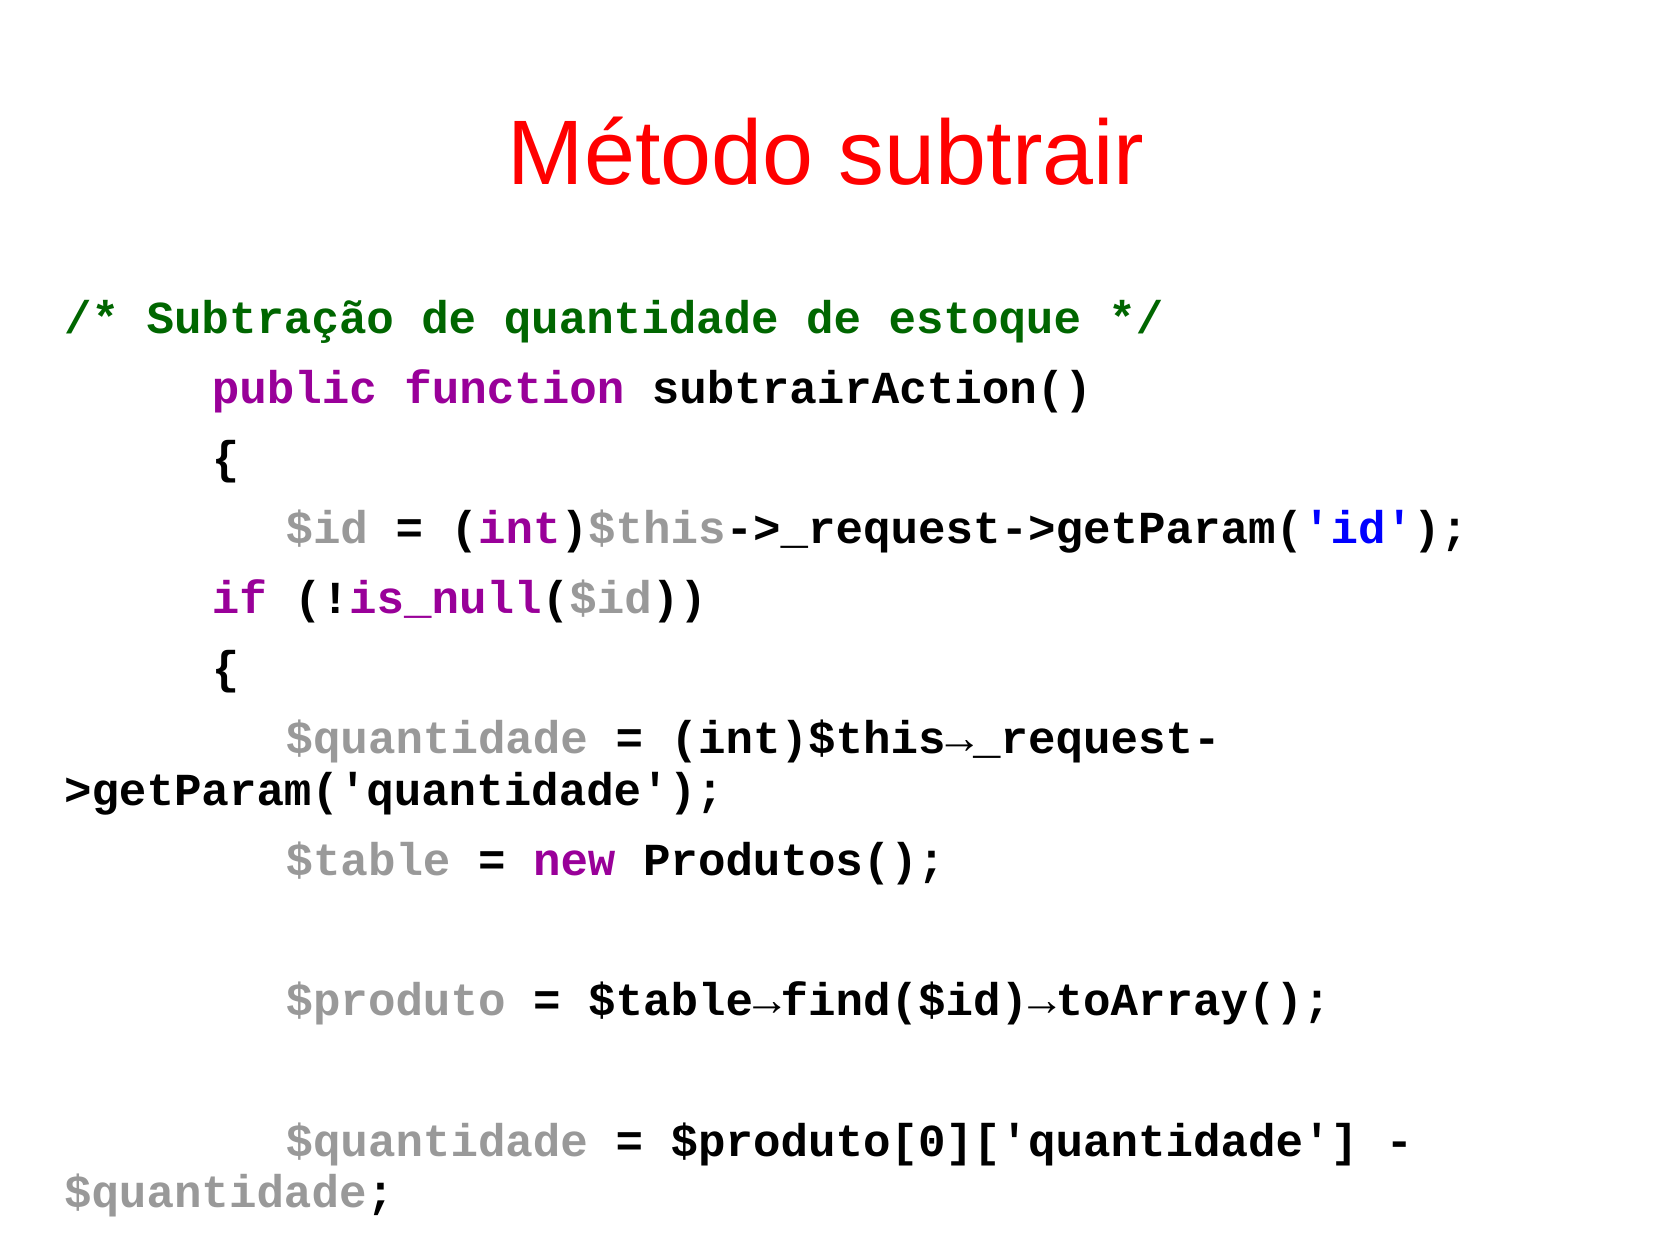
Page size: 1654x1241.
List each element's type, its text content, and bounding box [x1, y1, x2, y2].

list /* Subtração de quantidade de estoque */ public function subtrairAction() { $id = (int)$this->_request->getParam('id'); if (!is_null($id)) { $quantidade = (int)$this→_request->getParam('quantidade'); $table = new Produtos(); $produto = $table→find($id)→toArray(); $quantidade = $produto[0]['quantidade'] - $quantidade; [64, 295, 1636, 1229]
title Método subtrair [82, 49, 1571, 257]
